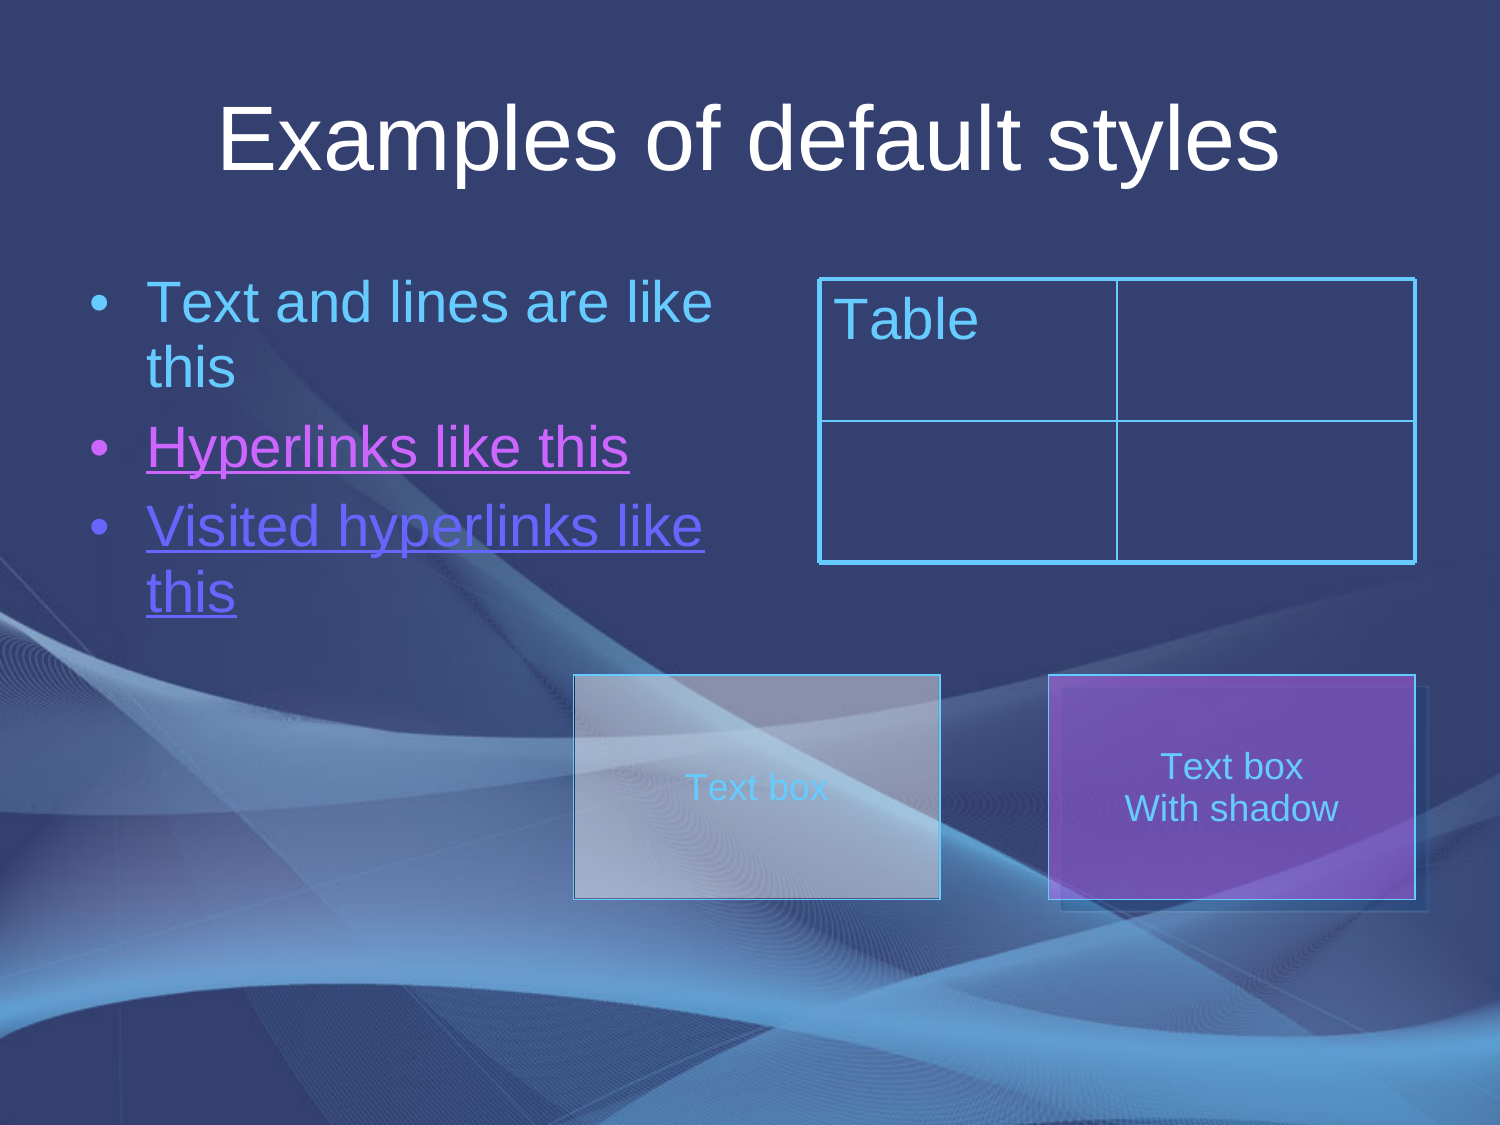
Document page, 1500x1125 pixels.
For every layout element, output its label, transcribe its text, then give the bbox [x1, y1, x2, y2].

text_box Text box With shadow [1048, 674, 1415, 900]
text_box Table [822, 281, 1116, 420]
list Text and lines are like this Hyperlinks like this Visited hyperlinks like this [75, 262, 738, 870]
picture [0, 0, 1500, 1125]
title Examples of default styles [75, 45, 1426, 233]
text_box Text box [573, 674, 940, 900]
